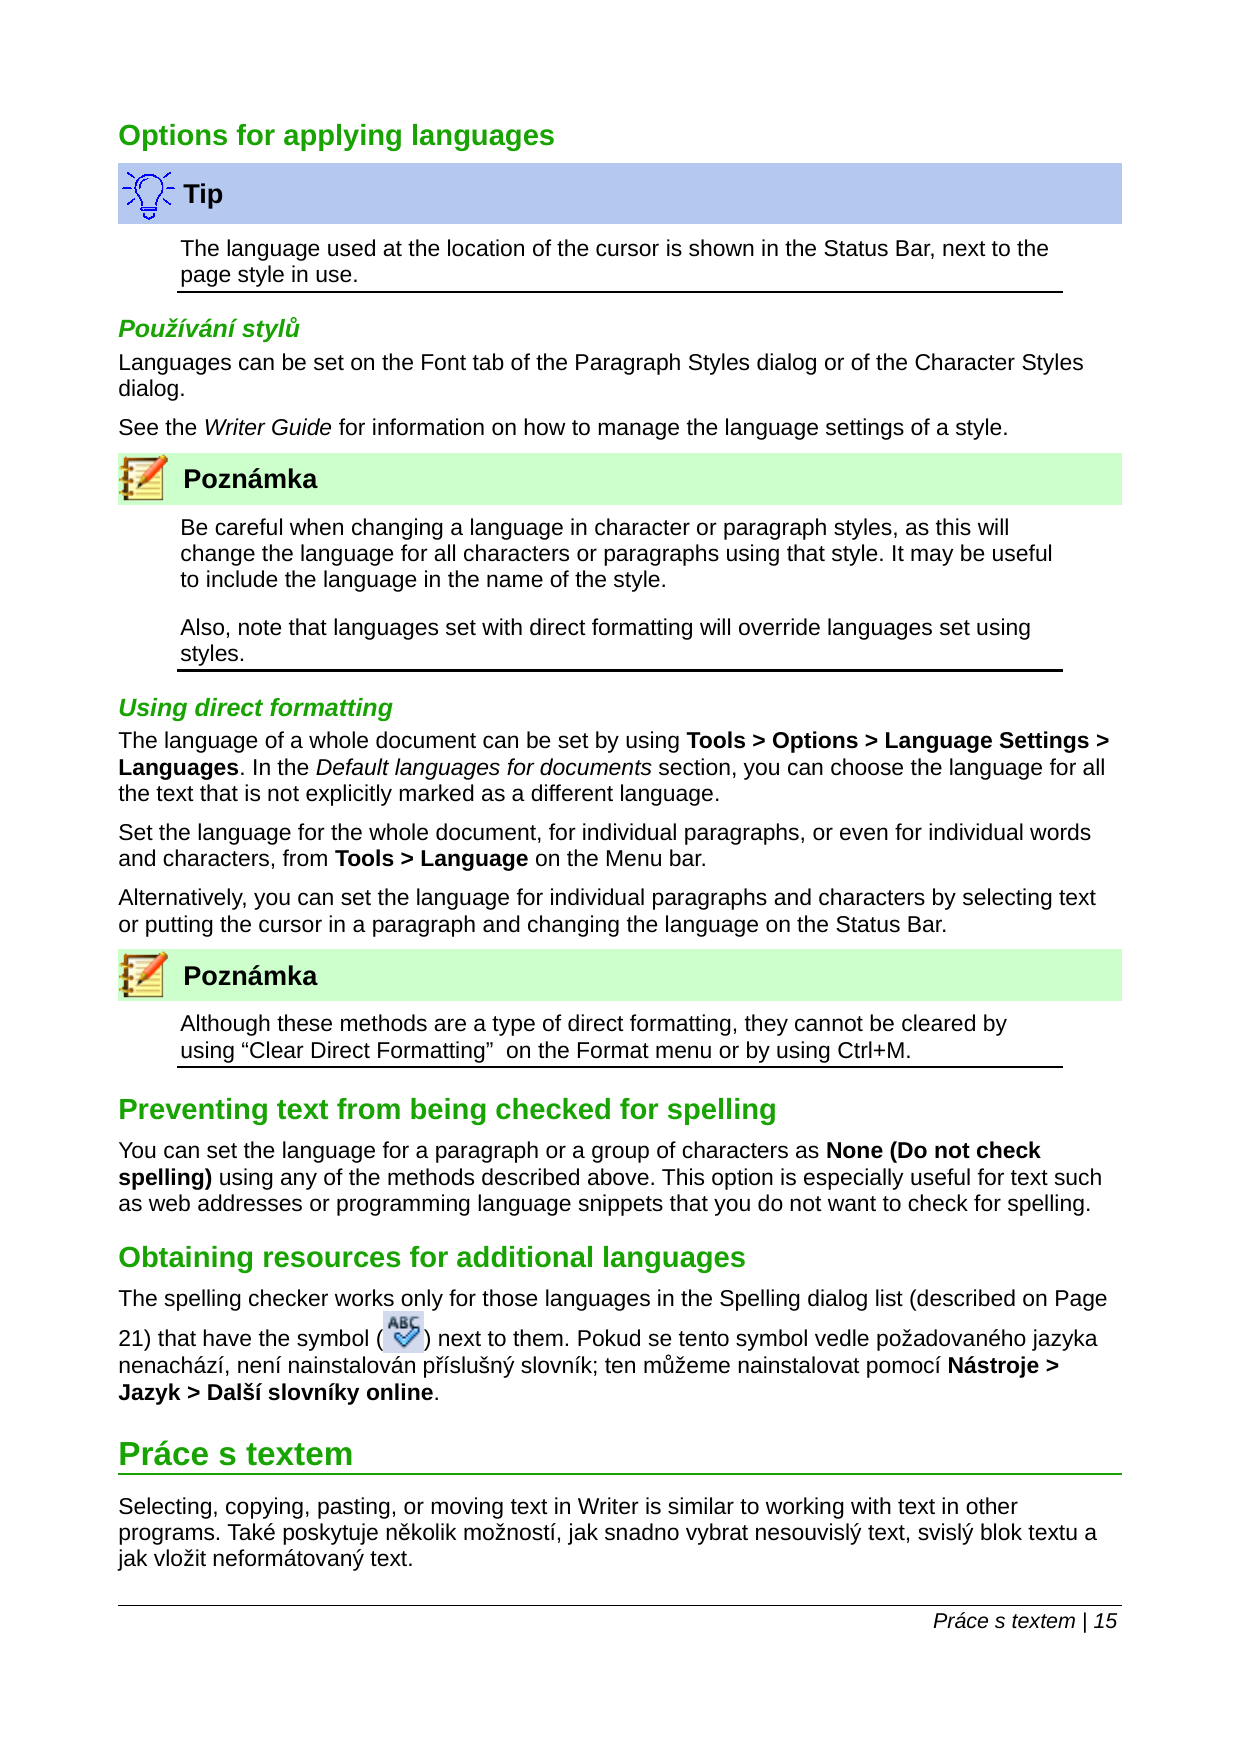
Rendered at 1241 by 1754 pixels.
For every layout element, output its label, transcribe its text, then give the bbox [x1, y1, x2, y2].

text The spelling checker works only for those languages in the Spelling dialog list (described on Page 20) that have the symbol () next to them. Pokud se tento symbol vedle požadovaného jazyka nenachází, není nainstalován příslušný slovník; ten můžeme nainstalovat pomocí Nástroje > Jazyk > Další slovníky online. [118, 1285, 1122, 1405]
subtitle Poznámka [118, 957, 1122, 997]
text The language used at the location of the cursor is shown in the Status Bar, next to the page style in use. [177, 232, 1063, 291]
text Selecting, copying, pasting, or moving text in Writer is similar to working with text in other programs. Také poskytuje několik možností, jak snadno vybrat nesouvislý text, svislý blok textu a jak vložit neformátovaný text. [118, 1493, 1122, 1572]
subtitle Tip [118, 176, 1122, 216]
text You can set the language for a paragraph or a group of characters as None (Do not check spelling) using any of the methods described above. This option is especially useful for text such as web addresses or programming language snippets that you do not want to check for spelling. [118, 1137, 1122, 1216]
picture [119, 950, 170, 1001]
text Also, note that languages set with direct formatting will override languages set using styles. [177, 611, 1063, 669]
text Set the language for the whole document, for individual paragraphs, or even for individual words and characters, from Tools > Language on the Menu bar. [118, 819, 1122, 872]
subtitle Poznámka [118, 460, 1122, 501]
subtitle Obtaining resources for additional languages [118, 1240, 1122, 1273]
picture [383, 1311, 424, 1353]
subtitle Preventing text from being checked for spelling [118, 1092, 1122, 1125]
subtitle Používání stylů [118, 314, 1122, 343]
subtitle Práce s textem [118, 1434, 1122, 1473]
text Be careful when changing a language in character or paragraph styles, as this will change the language for all characters or paragraphs using that style. It may be useful to include the language in the name of the style. [177, 511, 1063, 593]
text Languages can be set on the Font tab of the Paragraph Styles dialog or of the Character Styles dialog. [118, 349, 1122, 401]
subtitle Using direct formatting [118, 693, 1122, 721]
subtitle Options for applying languages [118, 118, 1122, 152]
text The language of a whole document can be set by using Tools > Options > Language Settings > Languages. In the Default languages for documents section, you can choose the language for all the text that is not explicitly marked as a different language. [118, 727, 1122, 806]
picture [119, 164, 179, 224]
text Although these methods are a type of direct formatting, they cannot be cleared by using “Clear Direct Formatting” on the Format menu or by using Ctrl+M. [177, 1007, 1063, 1066]
picture [119, 453, 170, 504]
text Alternatively, you can set the language for individual paragraphs and characters by selecting text or putting the cursor in a paragraph and changing the language on the Status Bar. [118, 884, 1122, 937]
text See the Writer Guide for information on how to manage the language settings of a style. [118, 414, 1122, 440]
